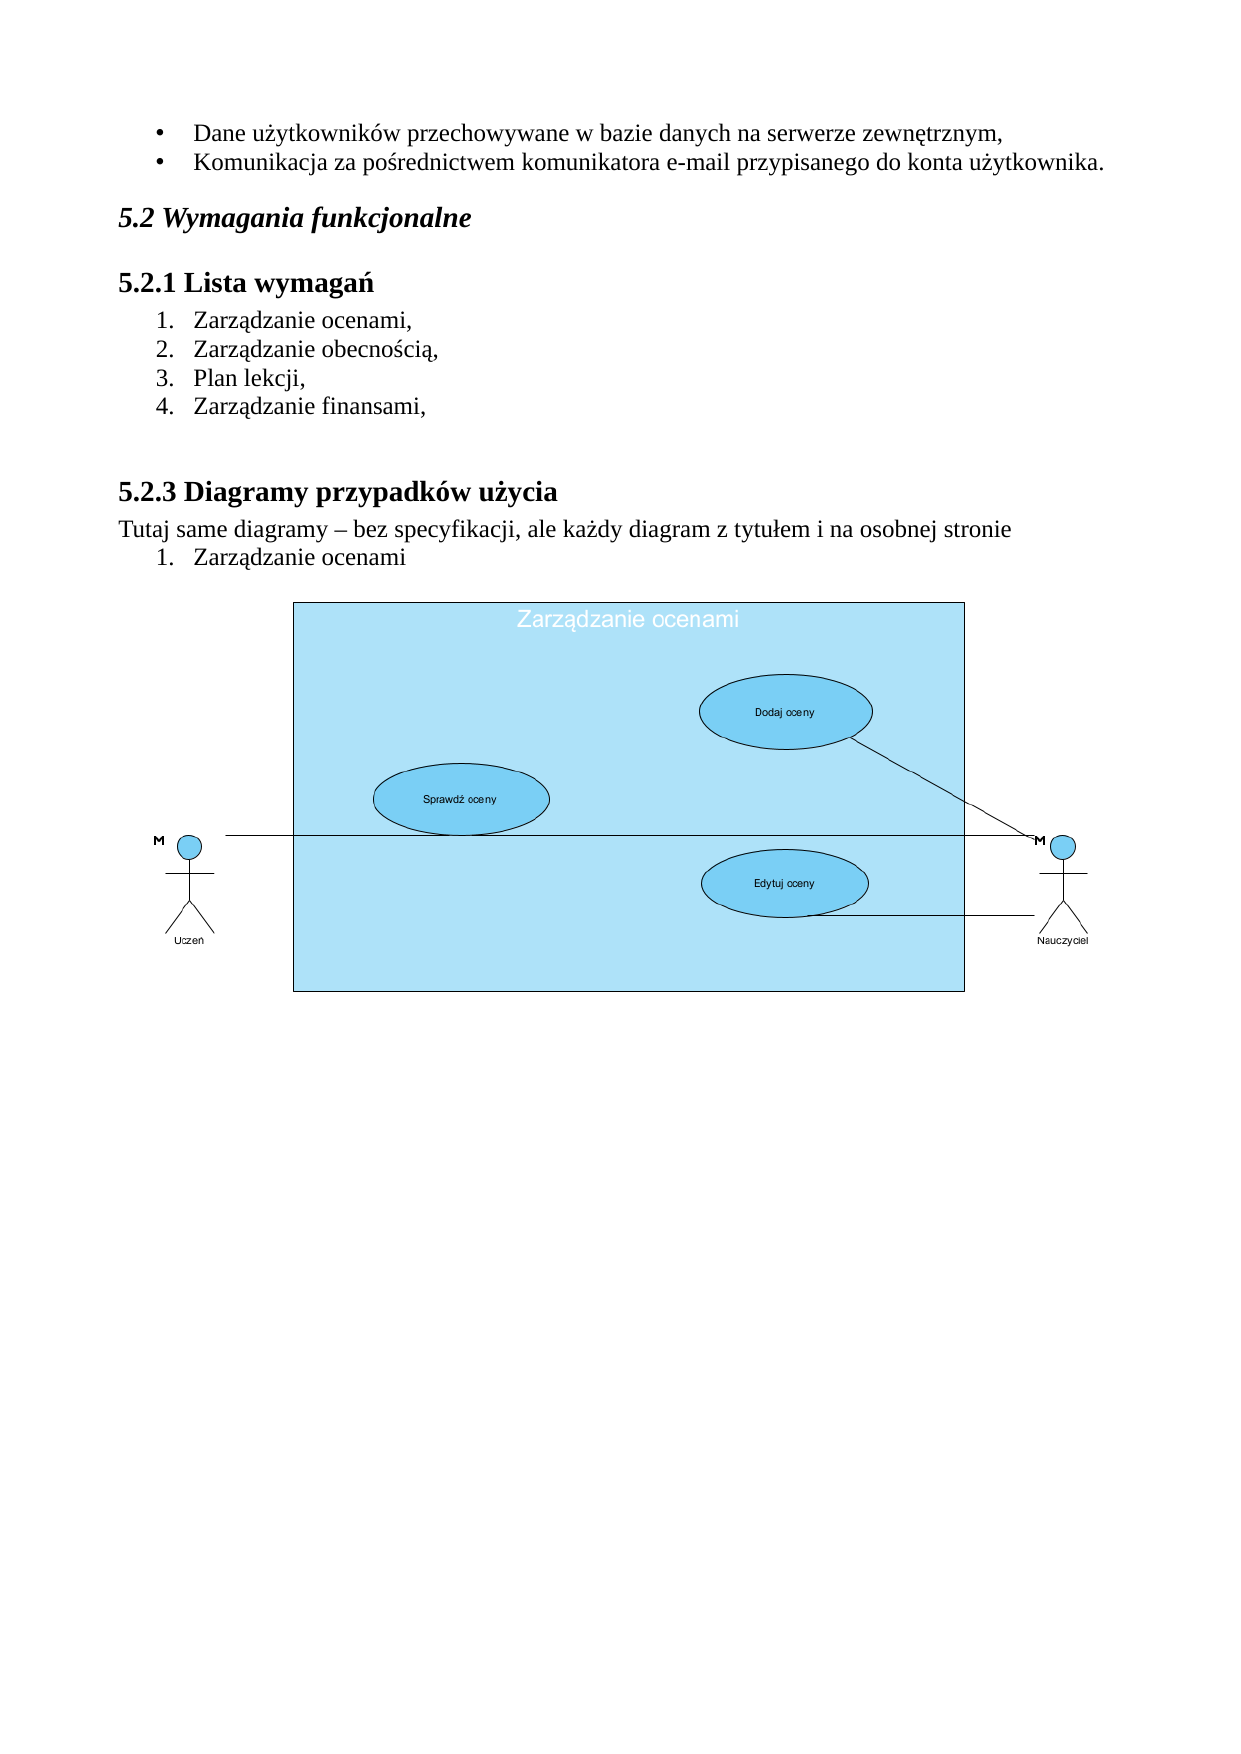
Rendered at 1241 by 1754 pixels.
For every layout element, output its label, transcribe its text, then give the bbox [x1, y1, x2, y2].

list Dane użytkowników przechowywane w bazie danych na serwerze zewnętrznym, [156, 118, 1122, 147]
subtitle 5.2.3 Diagramy przypadków użycia [118, 474, 1122, 507]
list Zarządzanie finansami, [156, 391, 1122, 420]
subtitle 5.2.1 Lista wymagań [118, 265, 1122, 299]
list Zarządzanie ocenami [156, 542, 1122, 571]
list Plan lekcji, [156, 363, 1122, 391]
list Zarządzanie ocenami, [156, 305, 1122, 334]
text Tutaj same diagramy – bez specyfikacji, ale każdy diagram z tytułem i na osobnej stronie [118, 514, 1122, 542]
subtitle 5.2 Wymagania funkcjonalne [118, 201, 1122, 234]
picture [118, 571, 1113, 1038]
list Komunikacja za pośrednictwem komunikatora e-mail przypisanego do konta użytkownika. [156, 147, 1122, 176]
list Zarządzanie obecnością, [156, 334, 1122, 363]
